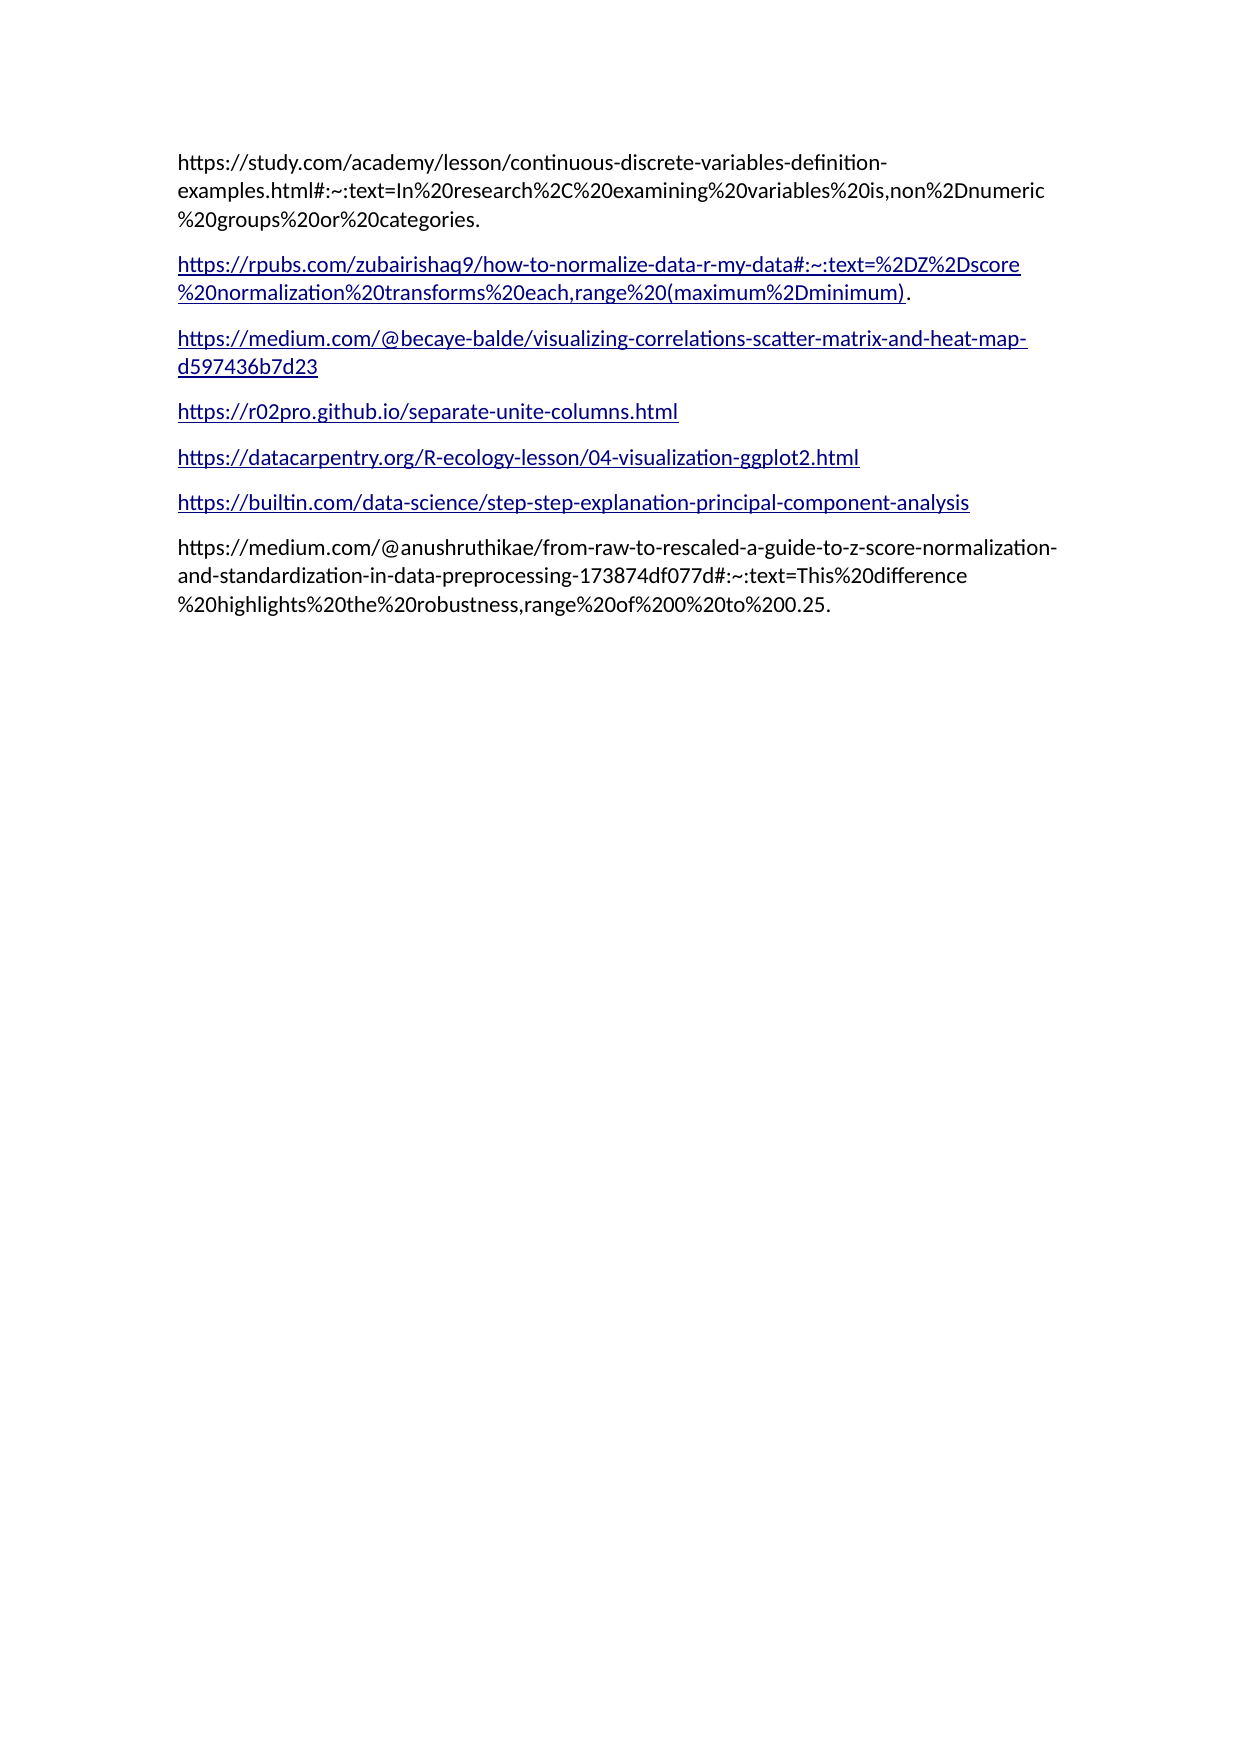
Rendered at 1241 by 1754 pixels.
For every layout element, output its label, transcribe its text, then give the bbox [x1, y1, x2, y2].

text https://datacarpentry.org/R-ecology-lesson/04-visualization-ggplot2.html [177, 443, 1063, 471]
text https://r02pro.github.io/separate-unite-columns.html [177, 397, 1063, 425]
text https://rpubs.com/zubairishaq9/how-to-normalize-data-r-my-data#:~:text=%2DZ%2Dscore%20normalization%20transforms%20each,range%20(maximum%2Dminimum). [177, 250, 1063, 306]
text https://medium.com/@anushruthikae/from-raw-to-rescaled-a-guide-to-z-score-normalization-and-standardization-in-data-preprocessing-173874df077d#:~:text=This%20difference%20highlights%20the%20robustness,range%20of%200%20to%200.25. [177, 533, 1063, 618]
text https://study.com/academy/lesson/continuous-discrete-variables-definition-examples.html#:~:text=In%20research%2C%20examining%20variables%20is,non%2Dnumeric%20groups%20or%20categories. [177, 148, 1063, 233]
text https://medium.com/@becaye-balde/visualizing-correlations-scatter-matrix-and-heat-map-d597436b7d23 [177, 324, 1063, 380]
text https://builtin.com/data-science/step-step-explanation-principal-component-analysis [177, 488, 1063, 516]
